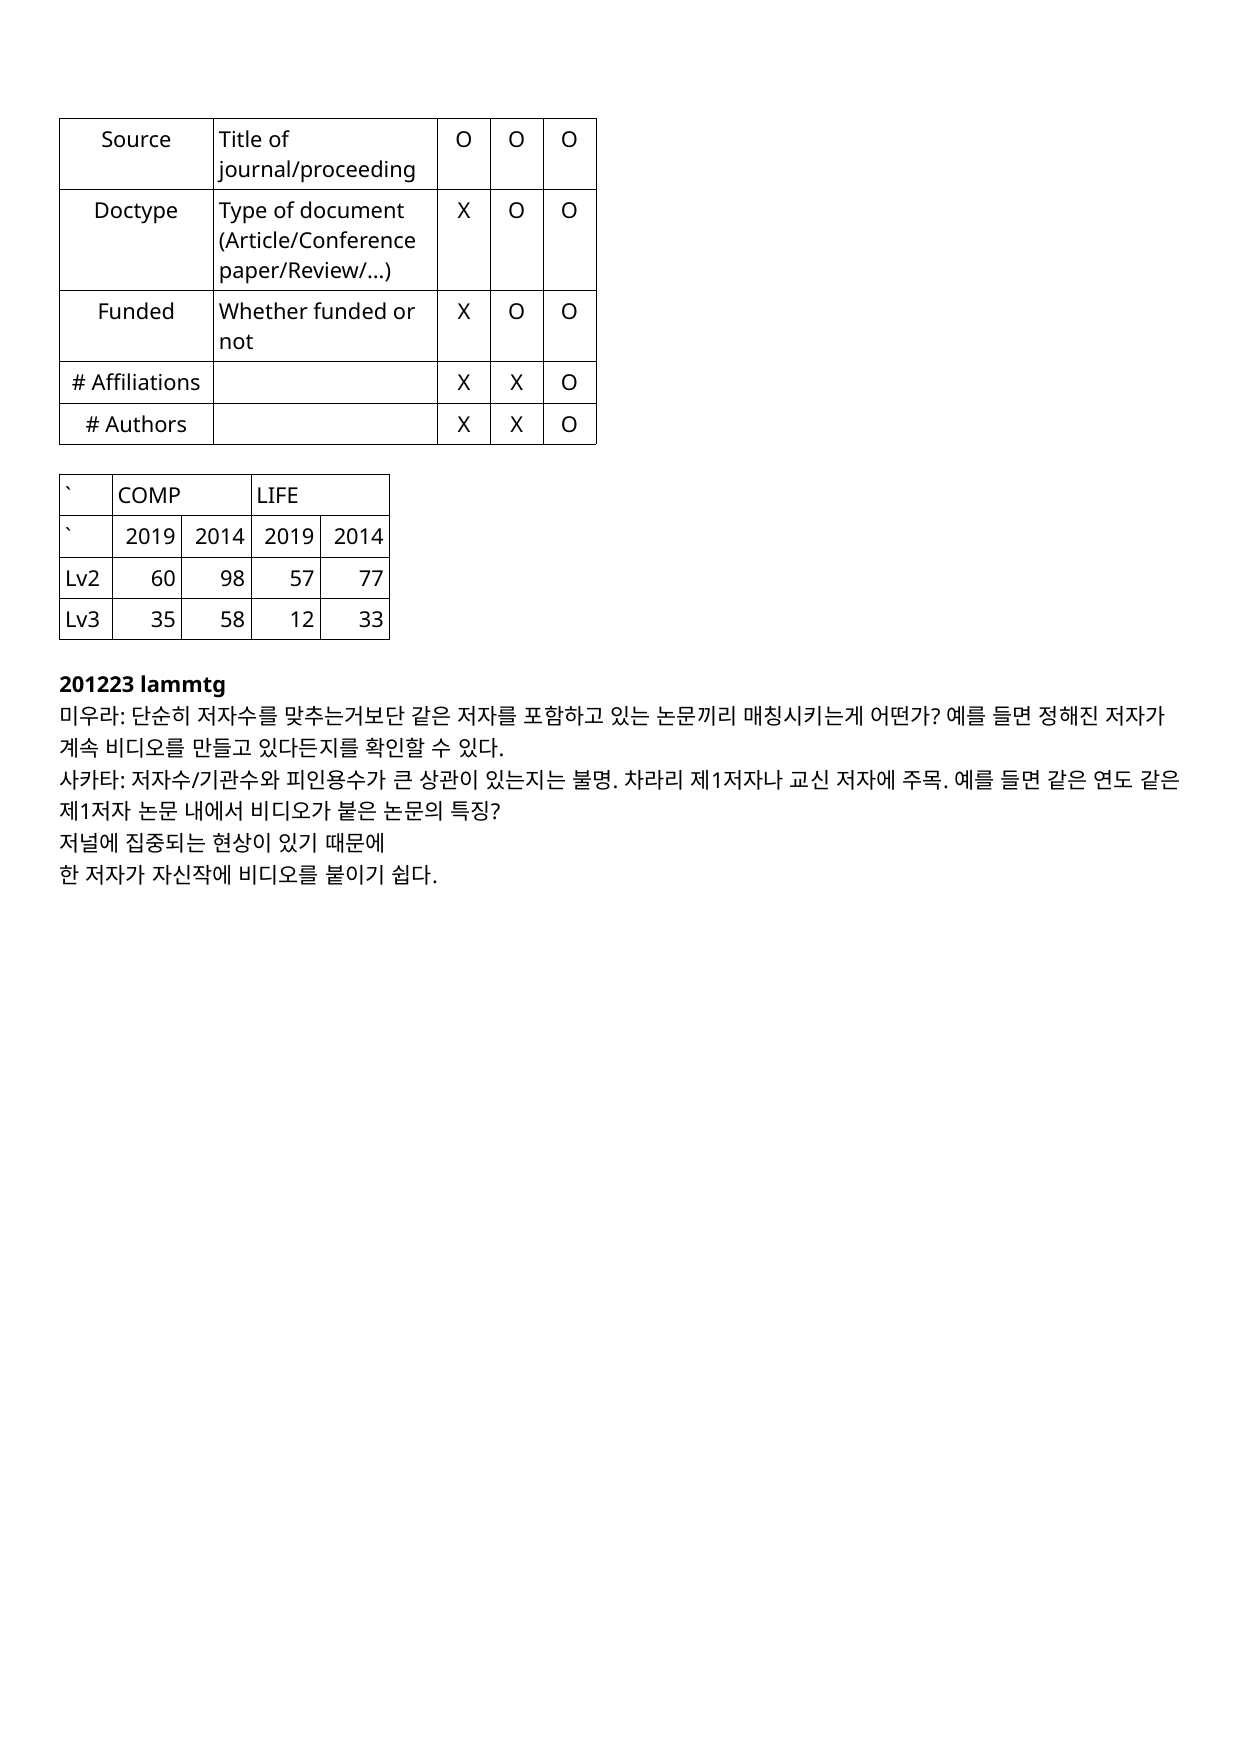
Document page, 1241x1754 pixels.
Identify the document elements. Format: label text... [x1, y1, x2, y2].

table_cell O [491, 190, 543, 290]
table_cell O [491, 119, 543, 189]
table_cell # Affiliations [60, 362, 213, 403]
table_cell # Authors [60, 404, 213, 444]
text 미우라: 단순히 저자수를 맞추는거보단 같은 저자를 포함하고 있는 논문끼리 매칭시키는게 어떤가? 예를 들면 정해진 저자가 계속 비디오를 만들고 있다든지를 확인할 수 있다. [59, 699, 1181, 763]
table_cell X [491, 362, 543, 403]
table_cell Source [60, 119, 213, 189]
table_cell X [438, 190, 490, 290]
table_cell Whether funded or not [214, 291, 437, 361]
table_cell Doctype [60, 190, 213, 290]
table_cell 2014 [182, 516, 251, 557]
table_cell O [491, 291, 543, 361]
table_cell 60 [113, 558, 181, 598]
table_cell 98 [182, 558, 251, 598]
table_cell X [438, 362, 490, 403]
table_cell 33 [321, 599, 389, 639]
table_cell O [544, 291, 596, 361]
table_cell 2014 [321, 516, 389, 557]
table_cell 2019 [113, 516, 181, 557]
table_cell 35 [113, 599, 181, 639]
text 저널에 집중되는 현상이 있기 때문에 [59, 826, 1181, 858]
table_cell 57 [252, 558, 320, 598]
table_cell X [491, 404, 543, 444]
table_cell O [438, 119, 490, 189]
table_cell [214, 404, 437, 444]
table_cell [214, 362, 437, 403]
table_cell Lv2 [60, 558, 112, 598]
table_cell Funded [60, 291, 213, 361]
table_cell X [438, 404, 490, 444]
table_cell ` [60, 516, 112, 557]
table_header ` [60, 475, 112, 515]
table_cell Title of journal/proceeding [214, 119, 437, 189]
table_cell Lv3 [60, 599, 112, 639]
table_cell X [438, 291, 490, 361]
table_header LIFE [252, 475, 389, 515]
text 201223 lammtg [59, 669, 1181, 699]
table_cell 2019 [252, 516, 320, 557]
text 한 저자가 자신작에 비디오를 붙이기 쉽다. [59, 858, 1181, 889]
table_cell O [544, 119, 596, 189]
text 사카타: 저자수/기관수와 피인용수가 큰 상관이 있는지는 불명. 차라리 제1저자나 교신 저자에 주목. 예를 들면 같은 연도 같은 제1저자 논문 내에서 비디오가 붙은 논문의 특징? [59, 763, 1181, 826]
table_header COMP [113, 475, 251, 515]
table_cell O [544, 404, 596, 444]
table_cell O [544, 190, 596, 290]
table_cell Type of document (Article/Conference paper/Review/...) [214, 190, 437, 290]
table_cell 77 [321, 558, 389, 598]
table_cell 12 [252, 599, 320, 639]
table_cell O [544, 362, 596, 403]
table_cell 58 [182, 599, 251, 639]
